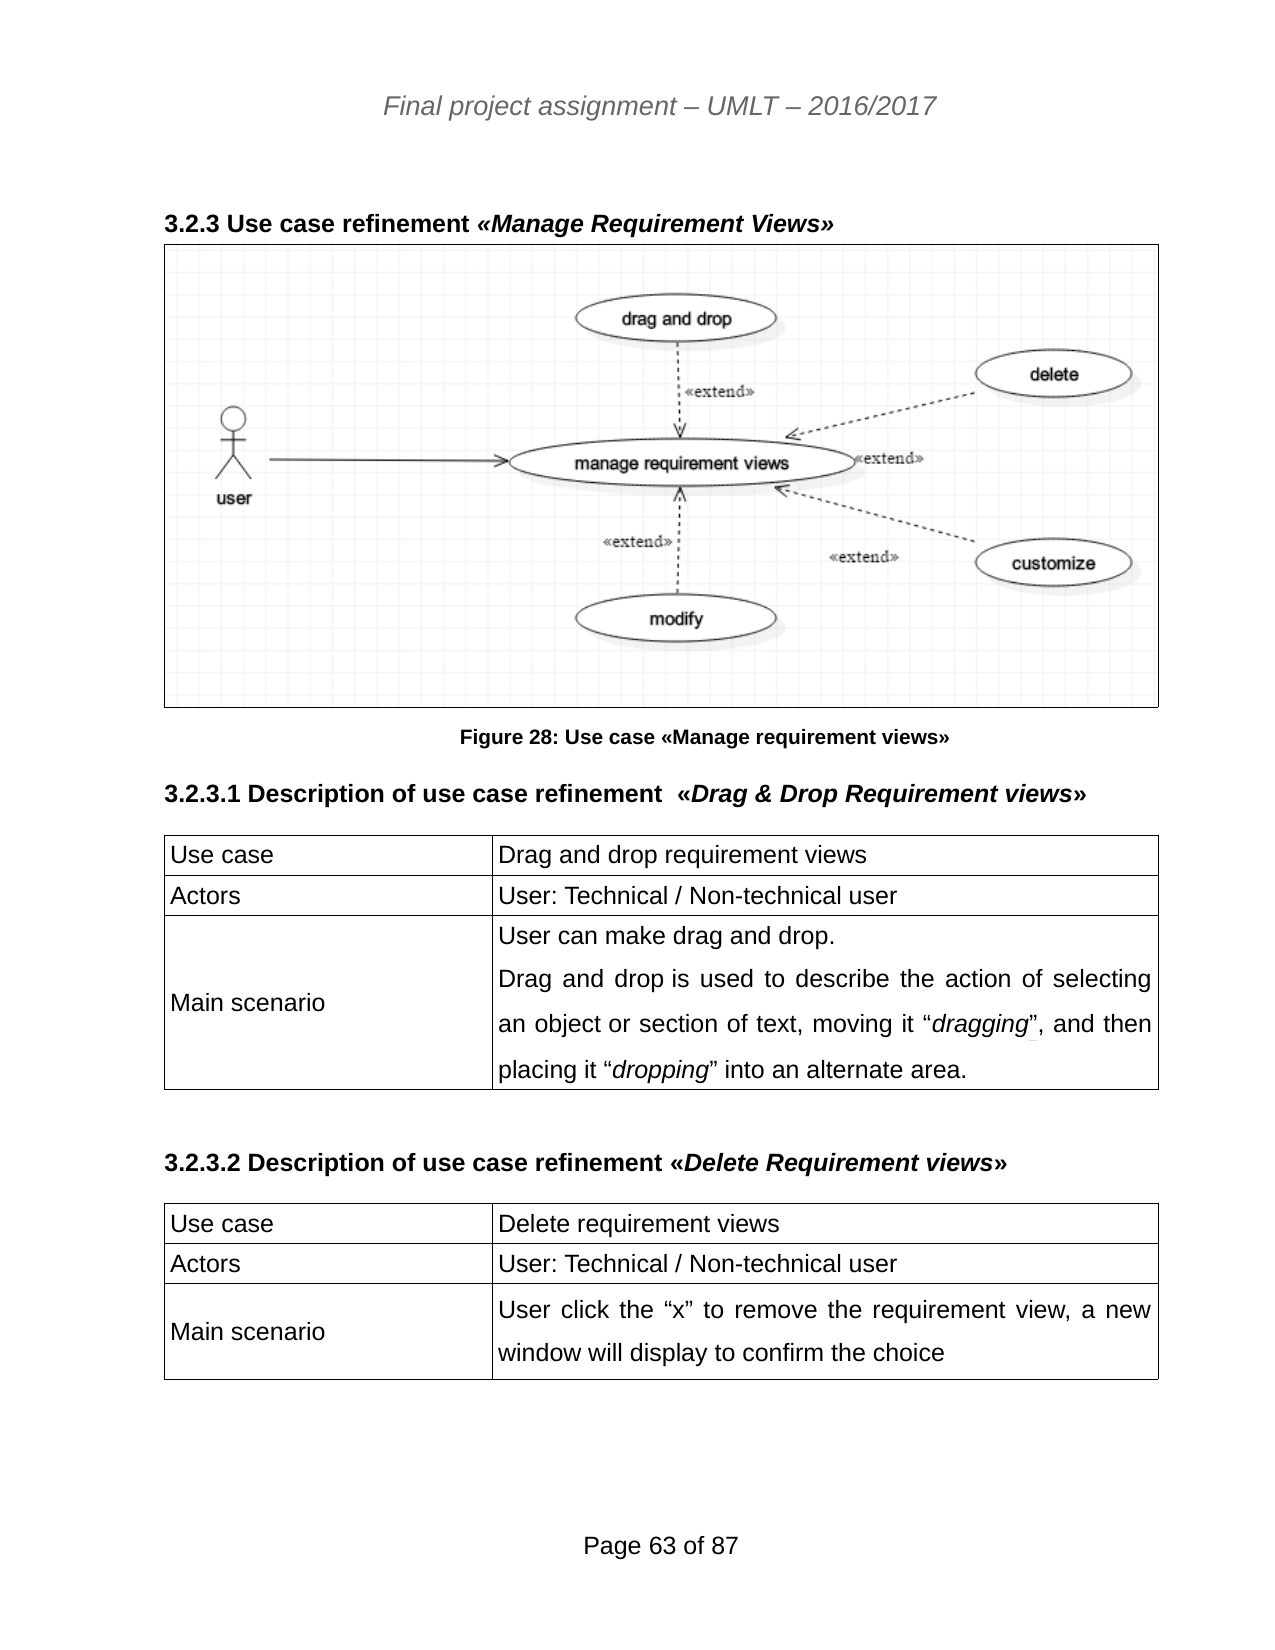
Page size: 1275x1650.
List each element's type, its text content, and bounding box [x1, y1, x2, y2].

table_header Delete requirement views [493, 1204, 1158, 1243]
subtitle 3.2.3.2 Description of use case refinement «Delete Requirement views» [164, 1148, 1158, 1176]
table_header Use case [165, 836, 492, 875]
table_cell User: Technical / Non-technical user [493, 876, 1158, 915]
table_header Use case [165, 1204, 492, 1243]
subtitle 3.2.3.1 Description of use case refinement «Drag & Drop Requirement views» [164, 779, 1158, 808]
table_cell User: Technical / Non-technical user [493, 1244, 1158, 1283]
table_cell Actors [165, 876, 492, 915]
table_cell User click the “x” to remove the requirement view, a new window will display to confirm the choice [493, 1284, 1158, 1379]
text Figure 28: Use case «Manage requirement views» [164, 708, 1158, 750]
table_cell Actors [165, 1244, 492, 1283]
picture [165, 245, 1158, 707]
table_cell Main scenario [165, 916, 492, 1089]
table_cell Main scenario [165, 1284, 492, 1379]
table_header Drag and drop requirement views [493, 836, 1158, 875]
table_cell User can make drag and drop. Drag and drop is used to describe the action of selecting an object or section of text, moving it “dragging”, and then placing it “dropping” into an alternate area. [493, 916, 1158, 1089]
subtitle 3.2.3 Use case refinement «Manage Requirement Views» [164, 209, 1158, 238]
